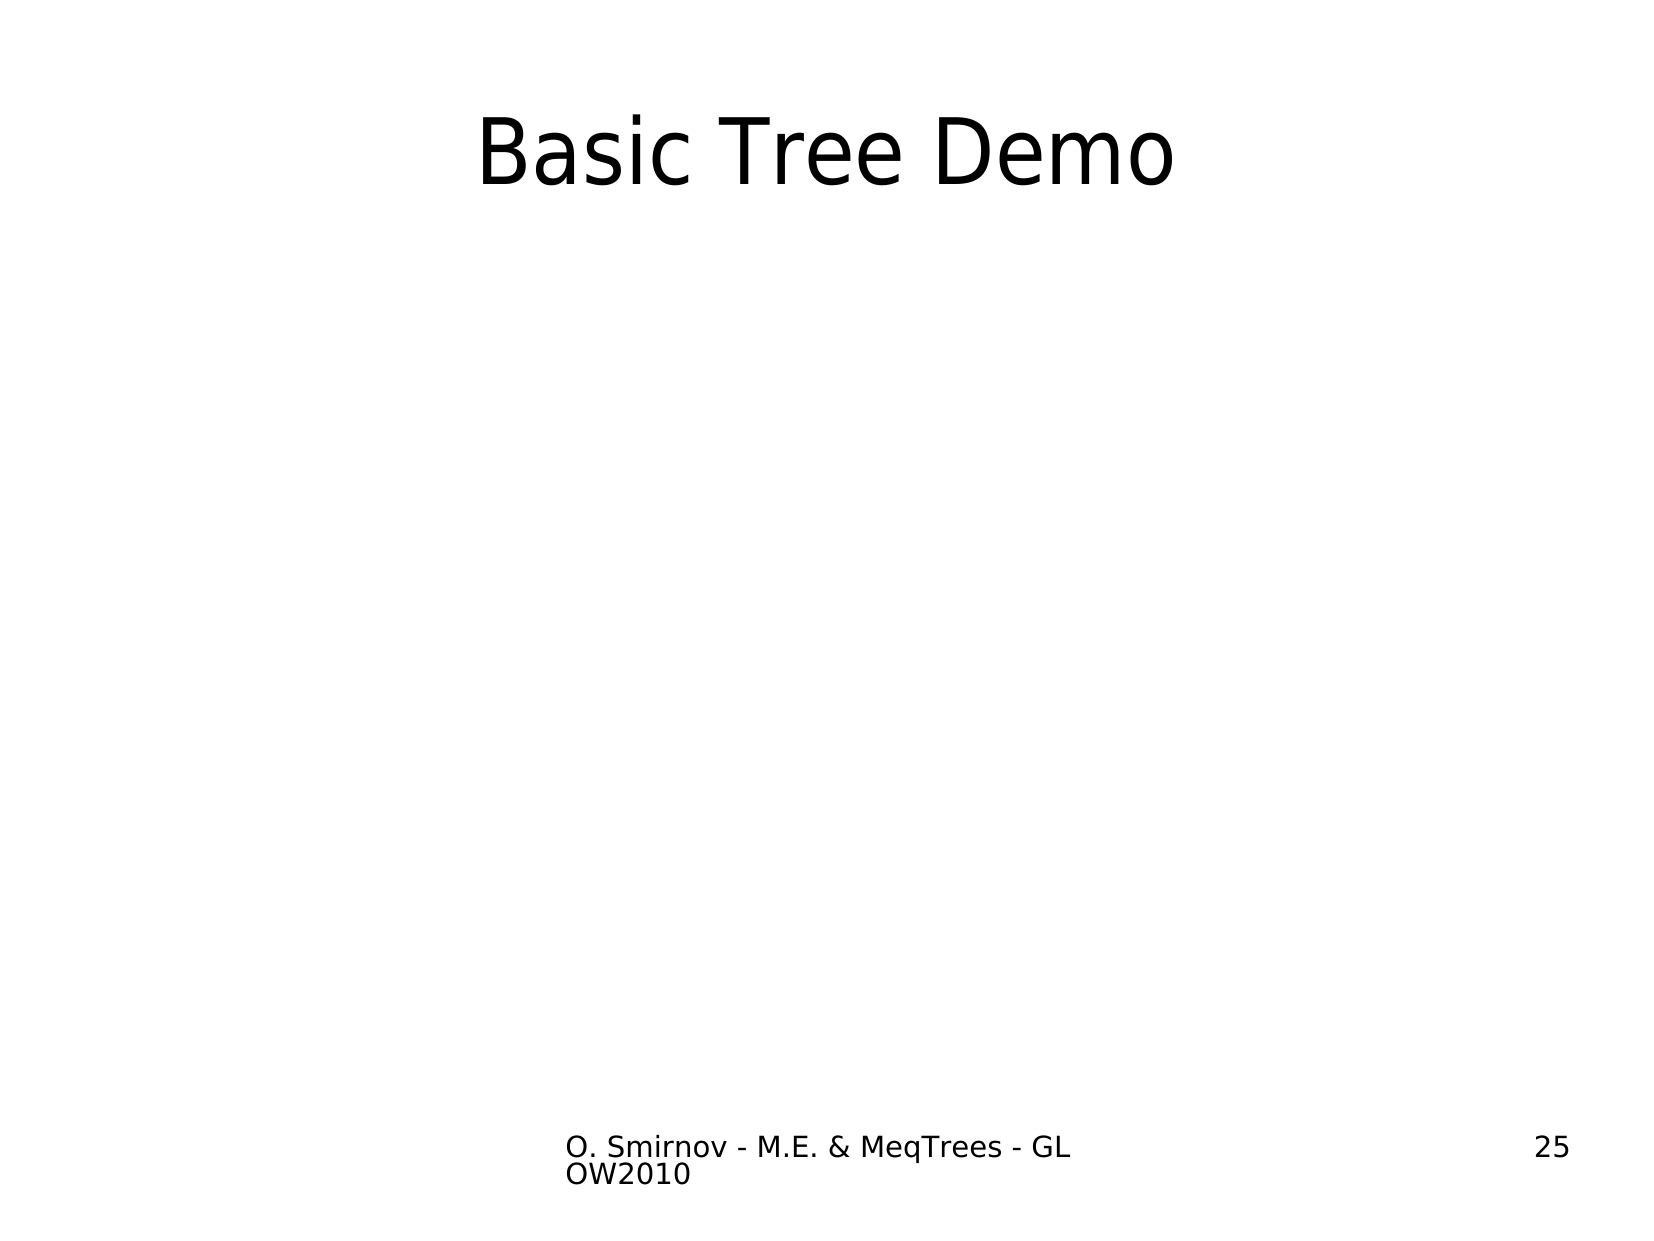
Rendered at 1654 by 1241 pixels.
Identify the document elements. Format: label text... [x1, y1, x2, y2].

title Basic Tree Demo [82, 49, 1571, 257]
